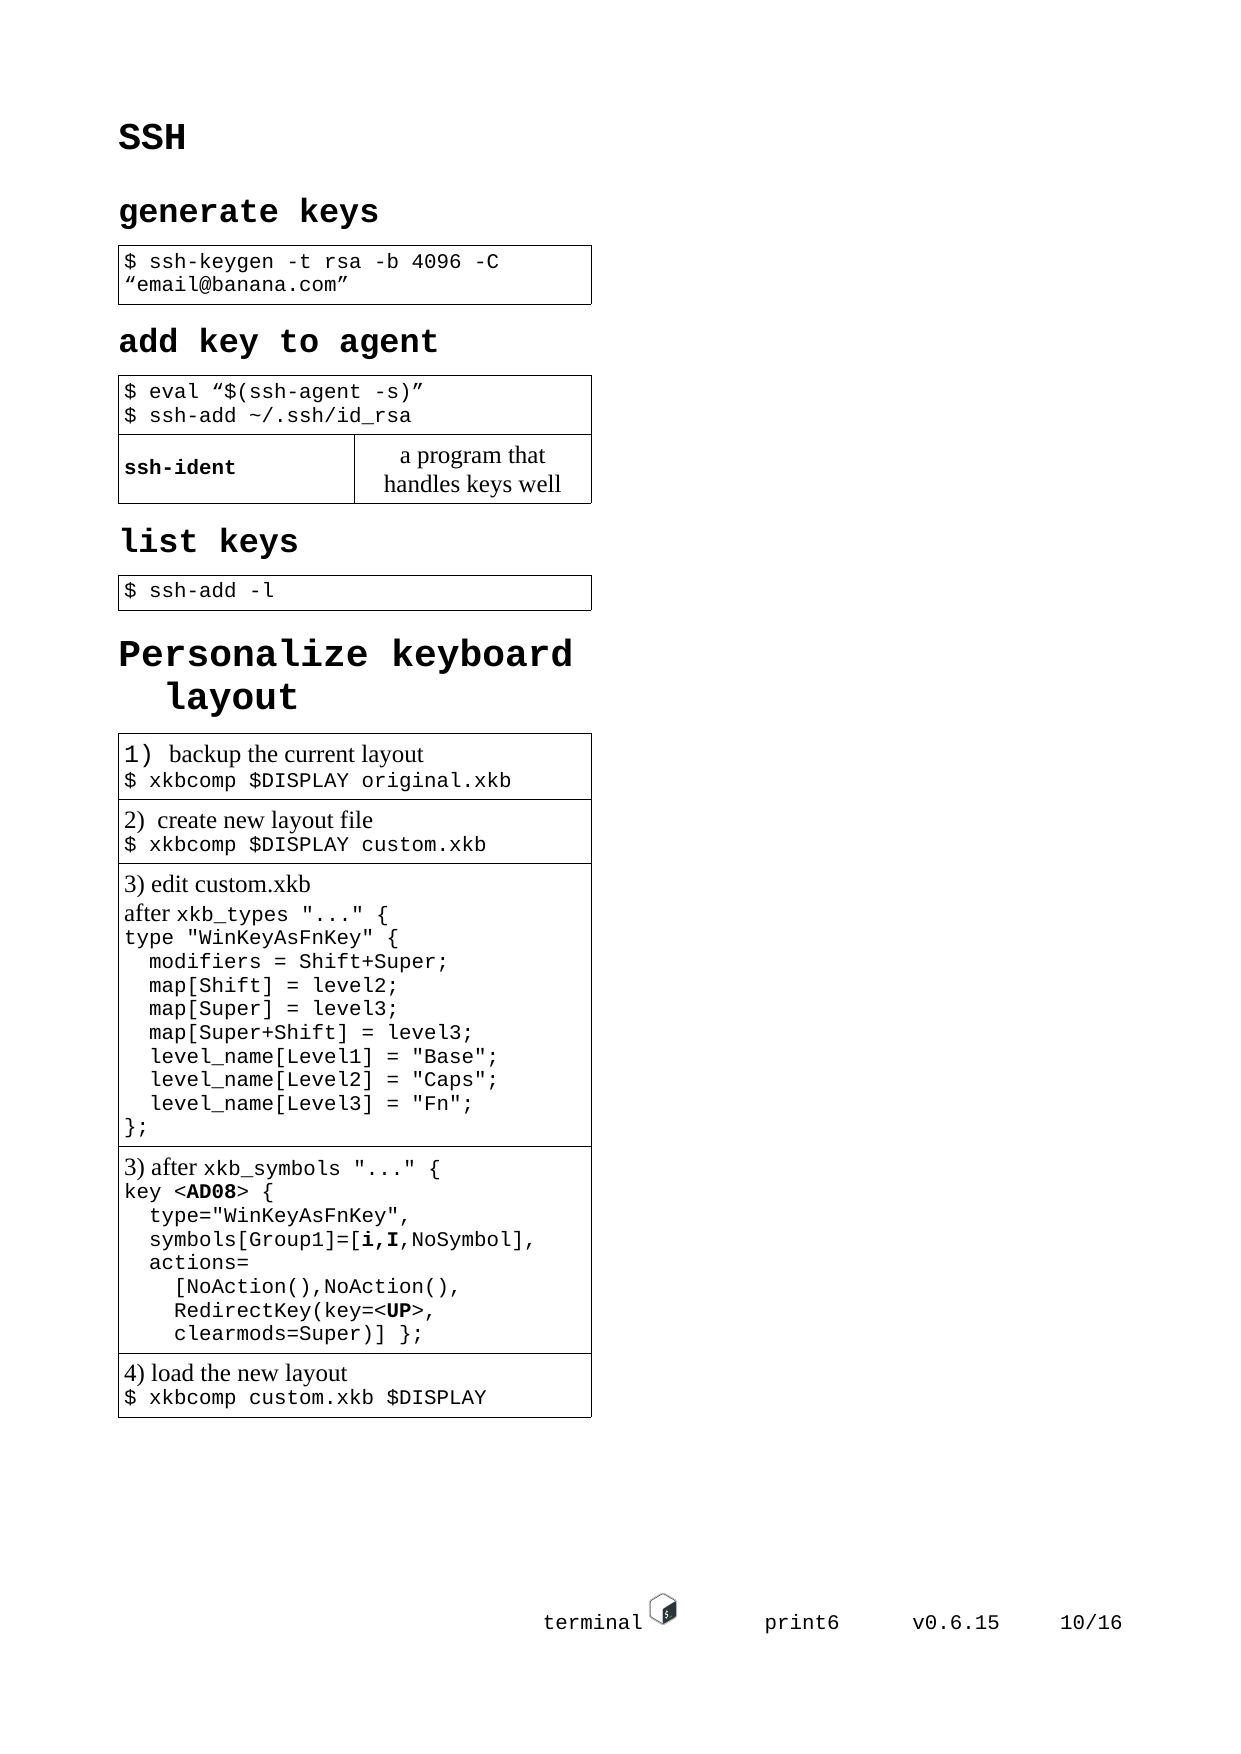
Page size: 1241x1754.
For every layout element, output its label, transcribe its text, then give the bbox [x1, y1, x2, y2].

table_cell ssh-ident [119, 435, 354, 503]
table_cell 3) after xkb_symbols "..." { key <AD08> { type="WinKeyAsFnKey", symbols[Group1]=[i,I,NoSymbol], actions= [NoAction(),NoAction(), RedirectKey(key=<UP>, clearmods=Super)] }; [119, 1147, 591, 1353]
table_cell 2) create new layout file $ xkbcomp $DISPLAY custom.xkb [119, 800, 591, 863]
subtitle list keys [118, 524, 591, 562]
table_cell 3) edit custom.xkb after xkb_types "..." { type "WinKeyAsFnKey" { modifiers = Shift+Super; map[Shift] = level2; map[Super] = level3; map[Super+Shift] = level3; level_name[Level1] = "Base"; level_name[Level2] = "Caps"; level_name[Level3] = "Fn"; }; [119, 864, 591, 1146]
table_header $ eval “$(ssh-agent -s)” $ ssh-add ~/.ssh/id_rsa [119, 376, 591, 434]
table_header 1) backup the current layout $ xkbcomp $DISPLAY original.xkb [119, 734, 591, 799]
picture [642, 1588, 684, 1630]
table_header $ ssh-add -l [119, 576, 591, 610]
table_cell a program that handles keys well [355, 435, 591, 503]
subtitle SSH [118, 118, 591, 161]
subtitle generate keys [118, 194, 591, 232]
table_cell 4) load the new layout $ xkbcomp custom.xkb $DISPLAY [119, 1354, 591, 1417]
subtitle add key to agent [118, 325, 591, 363]
table_header $ ssh-keygen -t rsa -b 4096 -C “email@banana.com” [119, 246, 591, 304]
subtitle Personalize keyboard layout [118, 635, 591, 721]
